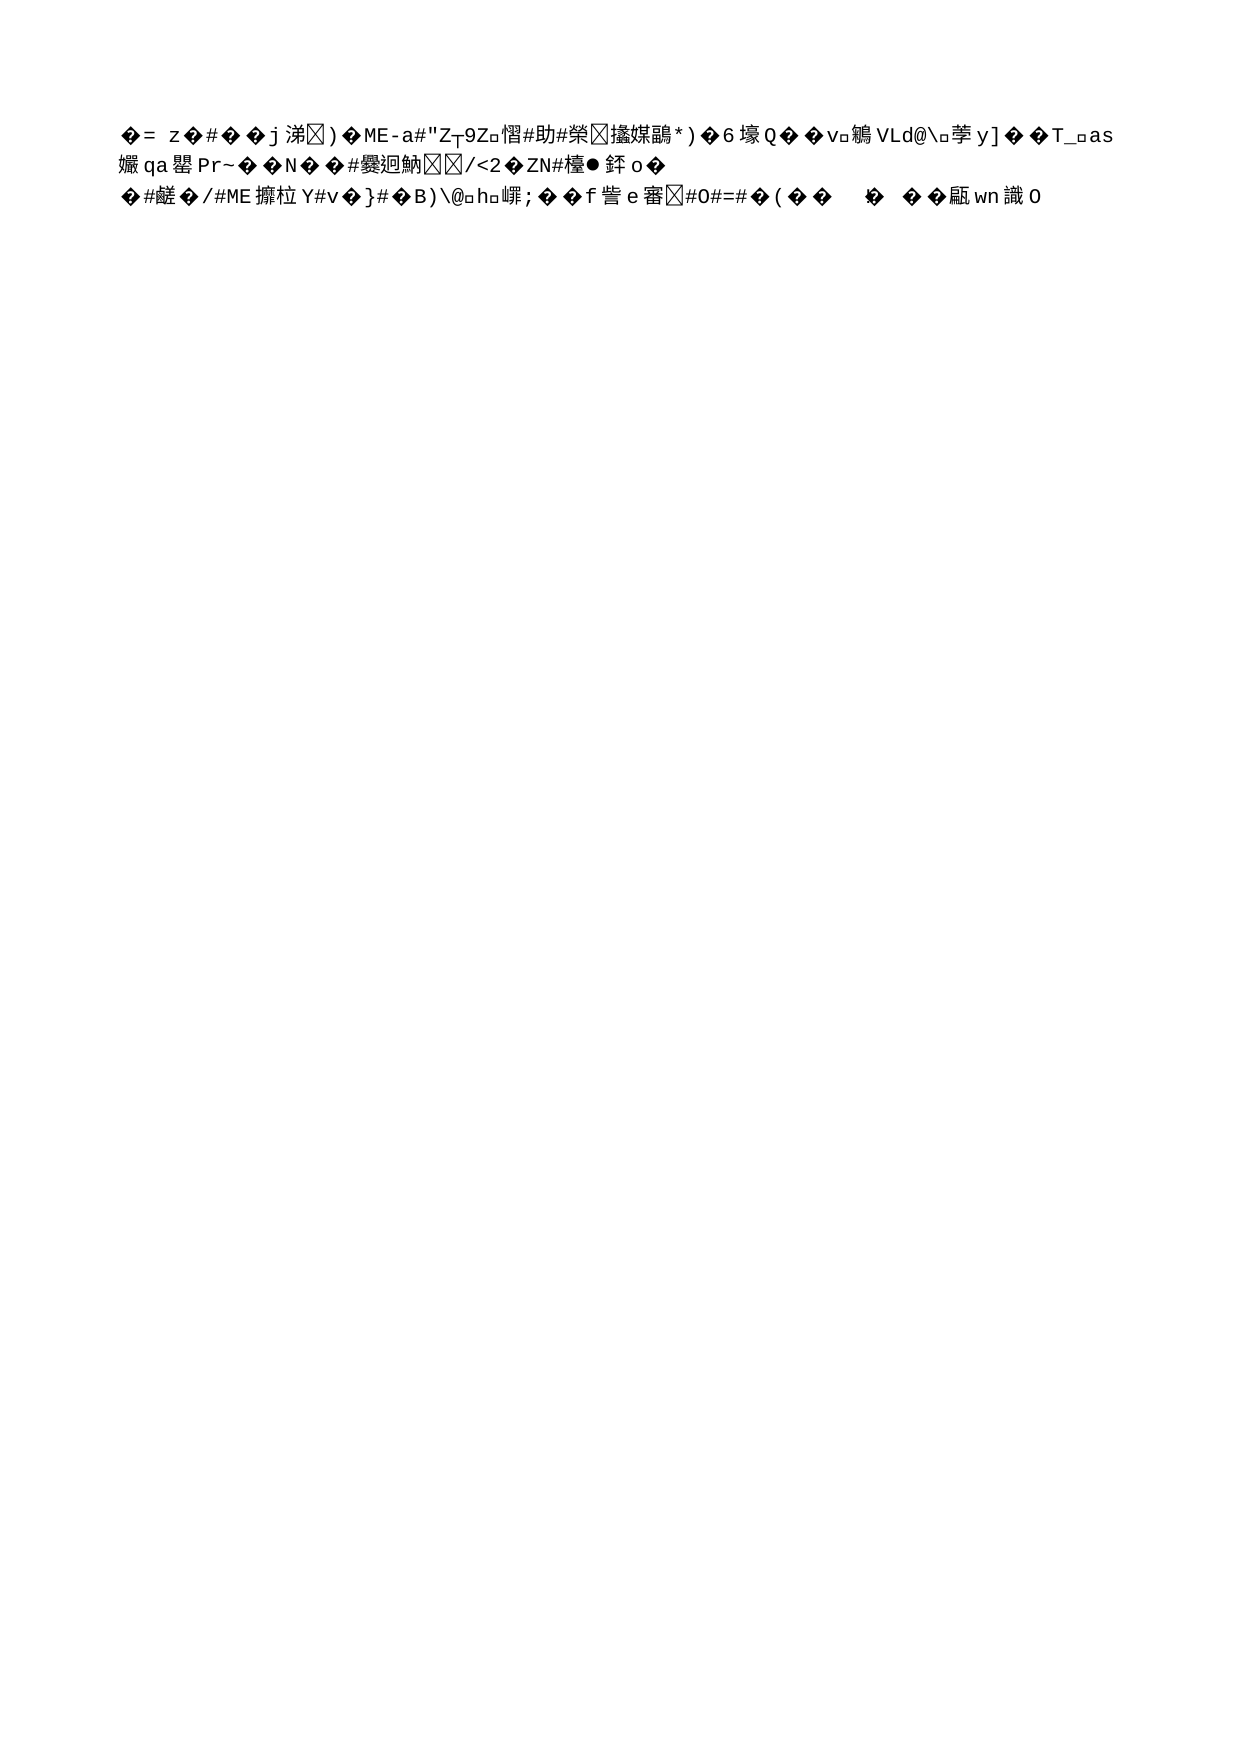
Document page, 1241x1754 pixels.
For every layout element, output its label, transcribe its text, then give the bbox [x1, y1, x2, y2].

text �= z�#��j涕�)�ME-a#"Z┬9Z慴#助#榮�攭媒鶝*)�6壕Q��v鵴VLd@\荸y]��T_as孍qa罌Pr~��N��#爨迥魶��/<2�ZN#檯銔o� �#鹺�/#ME攠柆Y#v�}#�B)\@h嶵;��f訾e審�#O#=#�(�� �!��甂wn識O [118, 118, 1122, 209]
